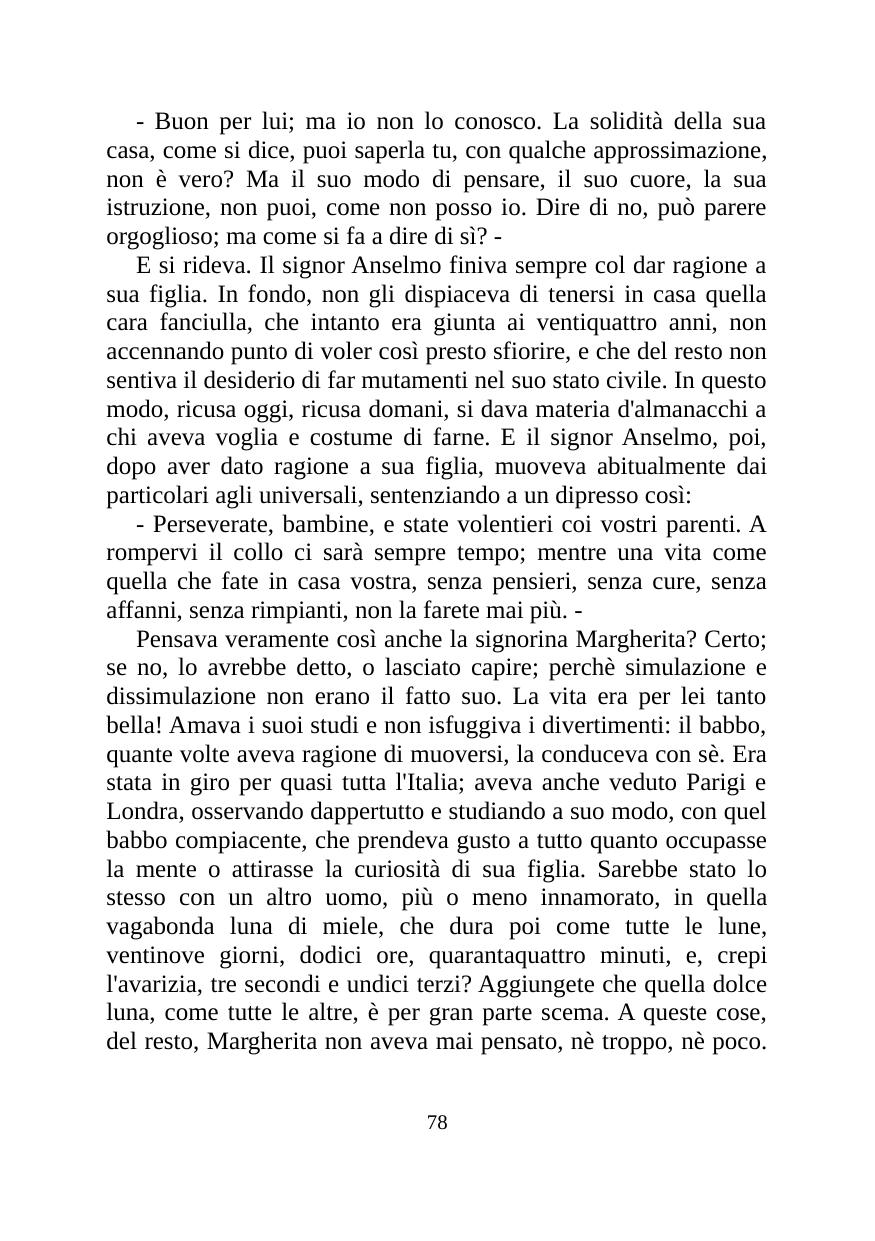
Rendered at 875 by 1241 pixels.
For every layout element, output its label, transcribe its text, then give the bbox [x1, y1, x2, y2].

text - Buon per lui; ma io non lo conosco. La solidità della sua casa, come si dice, puoi saperla tu, con qualche approssimazione, non è vero? Ma il suo modo di pensare, il suo cuore, la sua istruzione, non puoi, come non posso io. Dire di no, può parere orgoglioso; ma come si fa a dire di sì? - [106, 106, 768, 250]
text - Perseverate, bambine, e state volentieri coi vostri parenti. A rompervi il collo ci sarà sempre tempo; mentre una vita come quella che fate in casa vostra, senza pensieri, senza cure, senza affanni, senza rimpianti, non la farete mai più. - [106, 509, 768, 624]
text E si rideva. Il signor Anselmo finiva sempre col dar ragione a sua figlia. In fondo, non gli dispiaceva di tenersi in casa quella cara fanciulla, che intanto era giunta ai ventiquattro anni, non accennando punto di voler così presto sfiorire, e che del resto non sentiva il desiderio di far mutamenti nel suo stato civile. In questo modo, ricusa oggi, ricusa domani, si dava materia d'almanacchi a chi aveva voglia e costume di farne. E il signor Anselmo, poi, dopo aver dato ragione a sua figlia, muoveva abitualmente dai particolari agli universali, sentenziando a un dipresso così: [106, 250, 768, 509]
text Pensava veramente così anche la signorina Margherita? Certo; se no, lo avrebbe detto, o lasciato capire; perchè simulazione e dissimulazione non erano il fatto suo. La vita era per lei tanto bella! Amava i suoi studi e non isfuggiva i divertimenti: il babbo, quante volte aveva ragione di muoversi, la conduceva con sè. Era stata in giro per quasi tutta l'Italia; aveva anche veduto Parigi e Londra, osservando dappertutto e studiando a suo modo, con quel babbo compiacente, che prendeva gusto a tutto quanto occupasse la mente o attirasse la curiosità di sua figlia. Sarebbe stato lo stesso con un altro uomo, più o meno innamorato, in quella vagabonda luna di miele, che dura poi come tutte le lune, ventinove giorni, dodici ore, quarantaquattro minuti, e, crepi l'avarizia, tre secondi e undici terzi? Aggiungete che quella dolce luna, come tutte le altre, è per gran parte scema. A queste cose, del resto, Margherita non aveva mai pensato, nè troppo, nè poco. [106, 624, 768, 1055]
